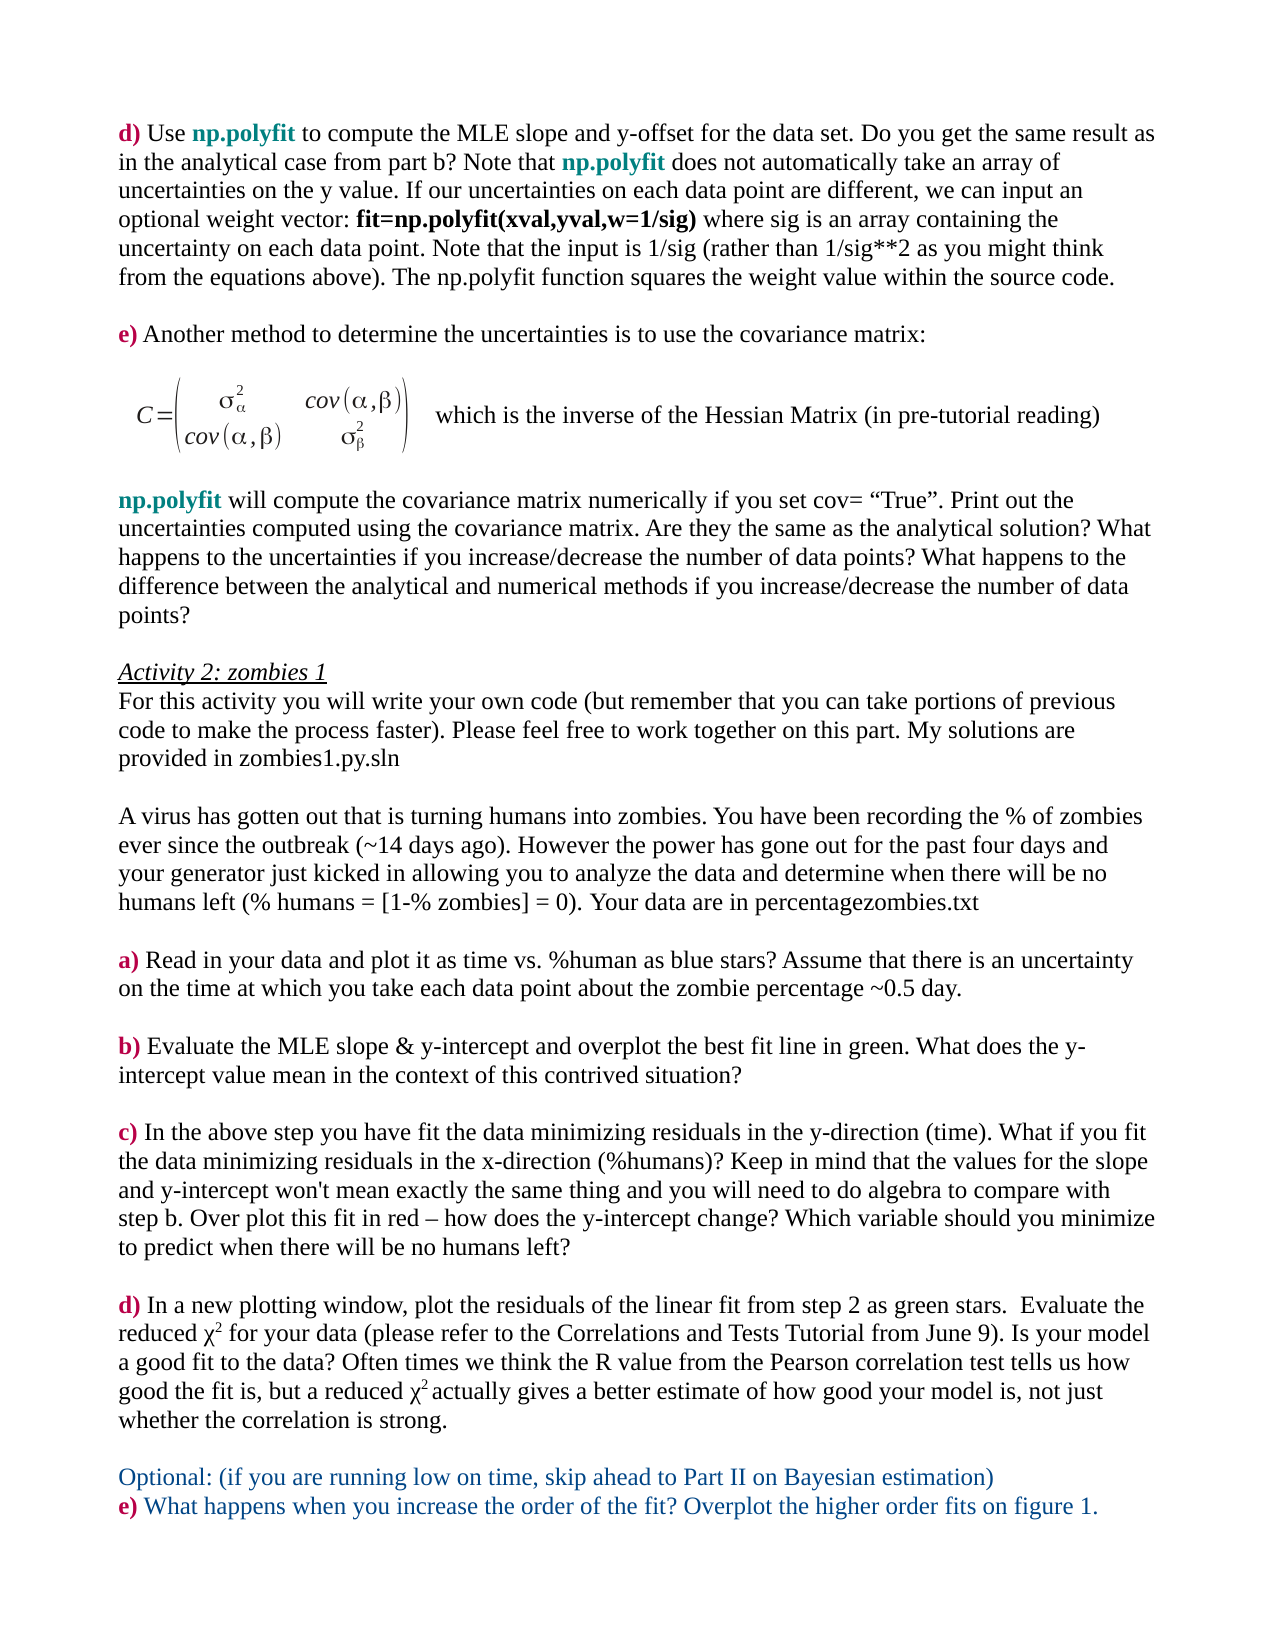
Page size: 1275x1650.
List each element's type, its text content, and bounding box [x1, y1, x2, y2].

text d) In a new plotting window, plot the residuals of the linear fit from step 2 as green stars. Evaluate the reduced χ2 for your data (please refer to the Correlations and Tests Tutorial from June 9). Is your model a good fit to the data? Often times we think the R value from the Pearson correlation test tells us how good the fit is, but a reduced χ2 actually gives a better estimate of how good your model is, not just whether the correlation is strong. [118, 1290, 1157, 1433]
text e) Another method to determine the uncertainties is to use the covariance matrix: [118, 319, 1157, 348]
text a) Read in your data and plot it as time vs. %human as blue stars? Assume that there is an uncertainty on the time at which you take each data point about the zombie percentage ~0.5 day. [118, 945, 1157, 1002]
text e) What happens when you increase the order of the fit? Overplot the higher order fits on figure 1. [118, 1491, 1157, 1520]
text c) In the above step you have fit the data minimizing residuals in the y-direction (time). What if you fit the data minimizing residuals in the x-direction (%humans)? Keep in mind that the values for the slope and y-intercept won't mean exactly the same thing and you will need to do algebra to compare with step b. Over plot this fit in red – how does the y-intercept change? Which variable should you minimize to predict when there will be no humans left? [118, 1117, 1157, 1261]
text For this activity you will write your own code (but remember that you can take portions of previous code to make the process faster). Please feel free to work together on this part. My solutions are provided in zombies1.py.sln [118, 686, 1157, 772]
text np.polyfit will compute the covariance matrix numerically if you set cov= “True”. Print out the uncertainties computed using the covariance matrix. Are they the same as the analytical solution? What happens to the uncertainties if you increase/decrease the number of data points? What happens to the difference between the analytical and numerical methods if you increase/decrease the number of data points? [118, 485, 1157, 628]
text A virus has gotten out that is turning humans into zombies. You have been recording the % of zombies ever since the outbreak (~14 days ago). However the power has gone out for the past four days and your generator just kicked in allowing you to analyze the data and determine when there will be no humans left (% humans = [1-% zombies] = 0). Your data are in percentagezombies.txt [118, 801, 1157, 916]
text Activity 2: zombies 1 [118, 657, 1157, 686]
text b) Evaluate the MLE slope & y-intercept and overplot the best fit line in green. What does the y-intercept value mean in the context of this contrived situation? [118, 1031, 1157, 1088]
text which is the inverse of the Hessian Matrix (in pre-tutorial reading) [118, 377, 1157, 456]
text Optional: (if you are running low on time, skip ahead to Part II on Bayesian estimation) [118, 1462, 1157, 1491]
text d) Use np.polyfit to compute the MLE slope and y-offset for the data set. Do you get the same result as in the analytical case from part b? Note that np.polyfit does not automatically take an array of uncertainties on the y value. If our uncertainties on each data point are different, we can input an optional weight vector: fit=np.polyfit(xval,yval,w=1/sig) where sig is an array containing the uncertainty on each data point. Note that the input is 1/sig (rather than 1/sig**2 as you might think from the equations above). The np.polyfit function squares the weight value within the source code. [118, 118, 1157, 291]
